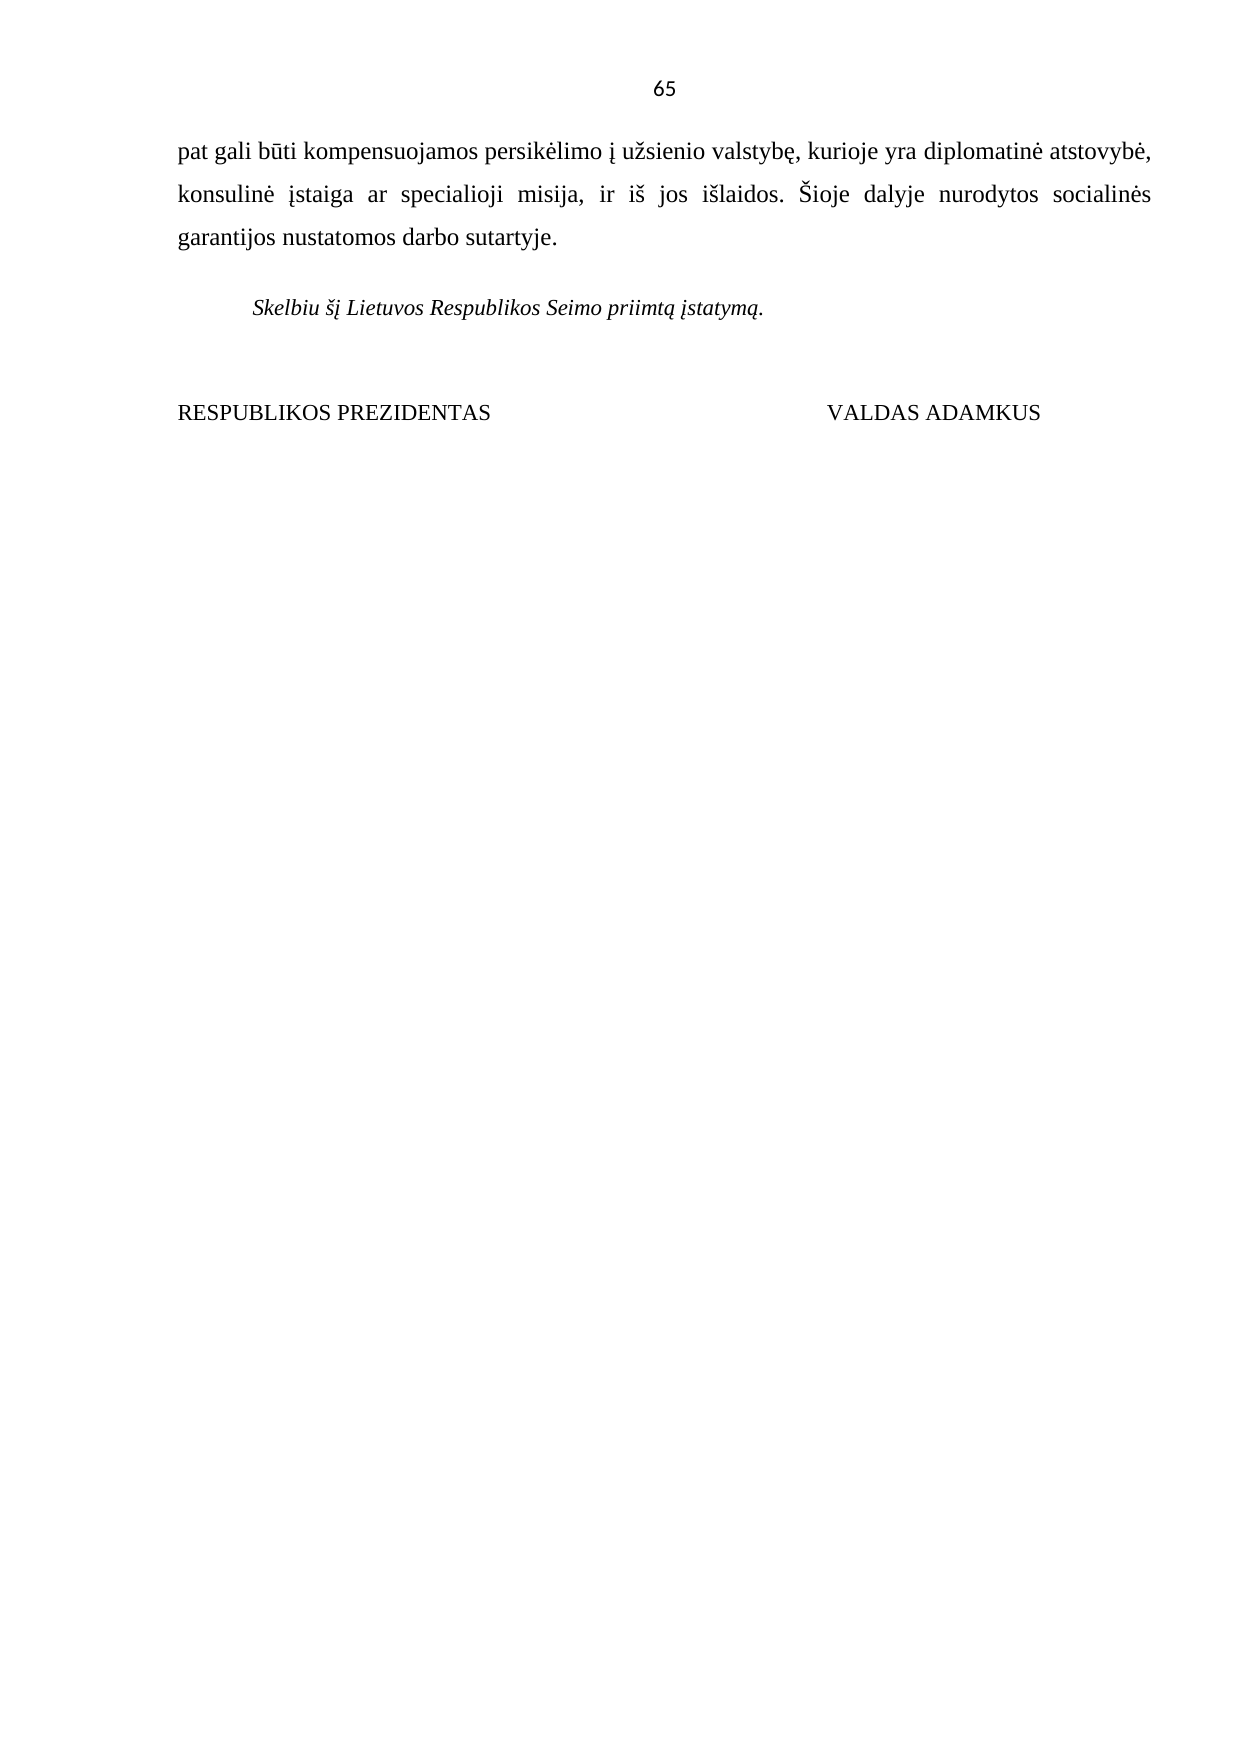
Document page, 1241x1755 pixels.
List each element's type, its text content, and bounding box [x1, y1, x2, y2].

text RESPUBLIKOS PREZIDENTAS VALDAS ADAMKUS [177, 399, 1152, 426]
text Skelbiu šį Lietuvos Respublikos Seimo priimtą įstatymą. [177, 294, 1152, 320]
text pat gali būti kompensuojamos persikėlimo į užsienio valstybę, kurioje yra diplomatinė atstovybė, konsulinė įstaiga ar specialioji misija, ir iš jos išlaidos. Šioje dalyje nurodytos socialinės garantijos nustatomos darbo sutartyje. [177, 136, 1152, 251]
